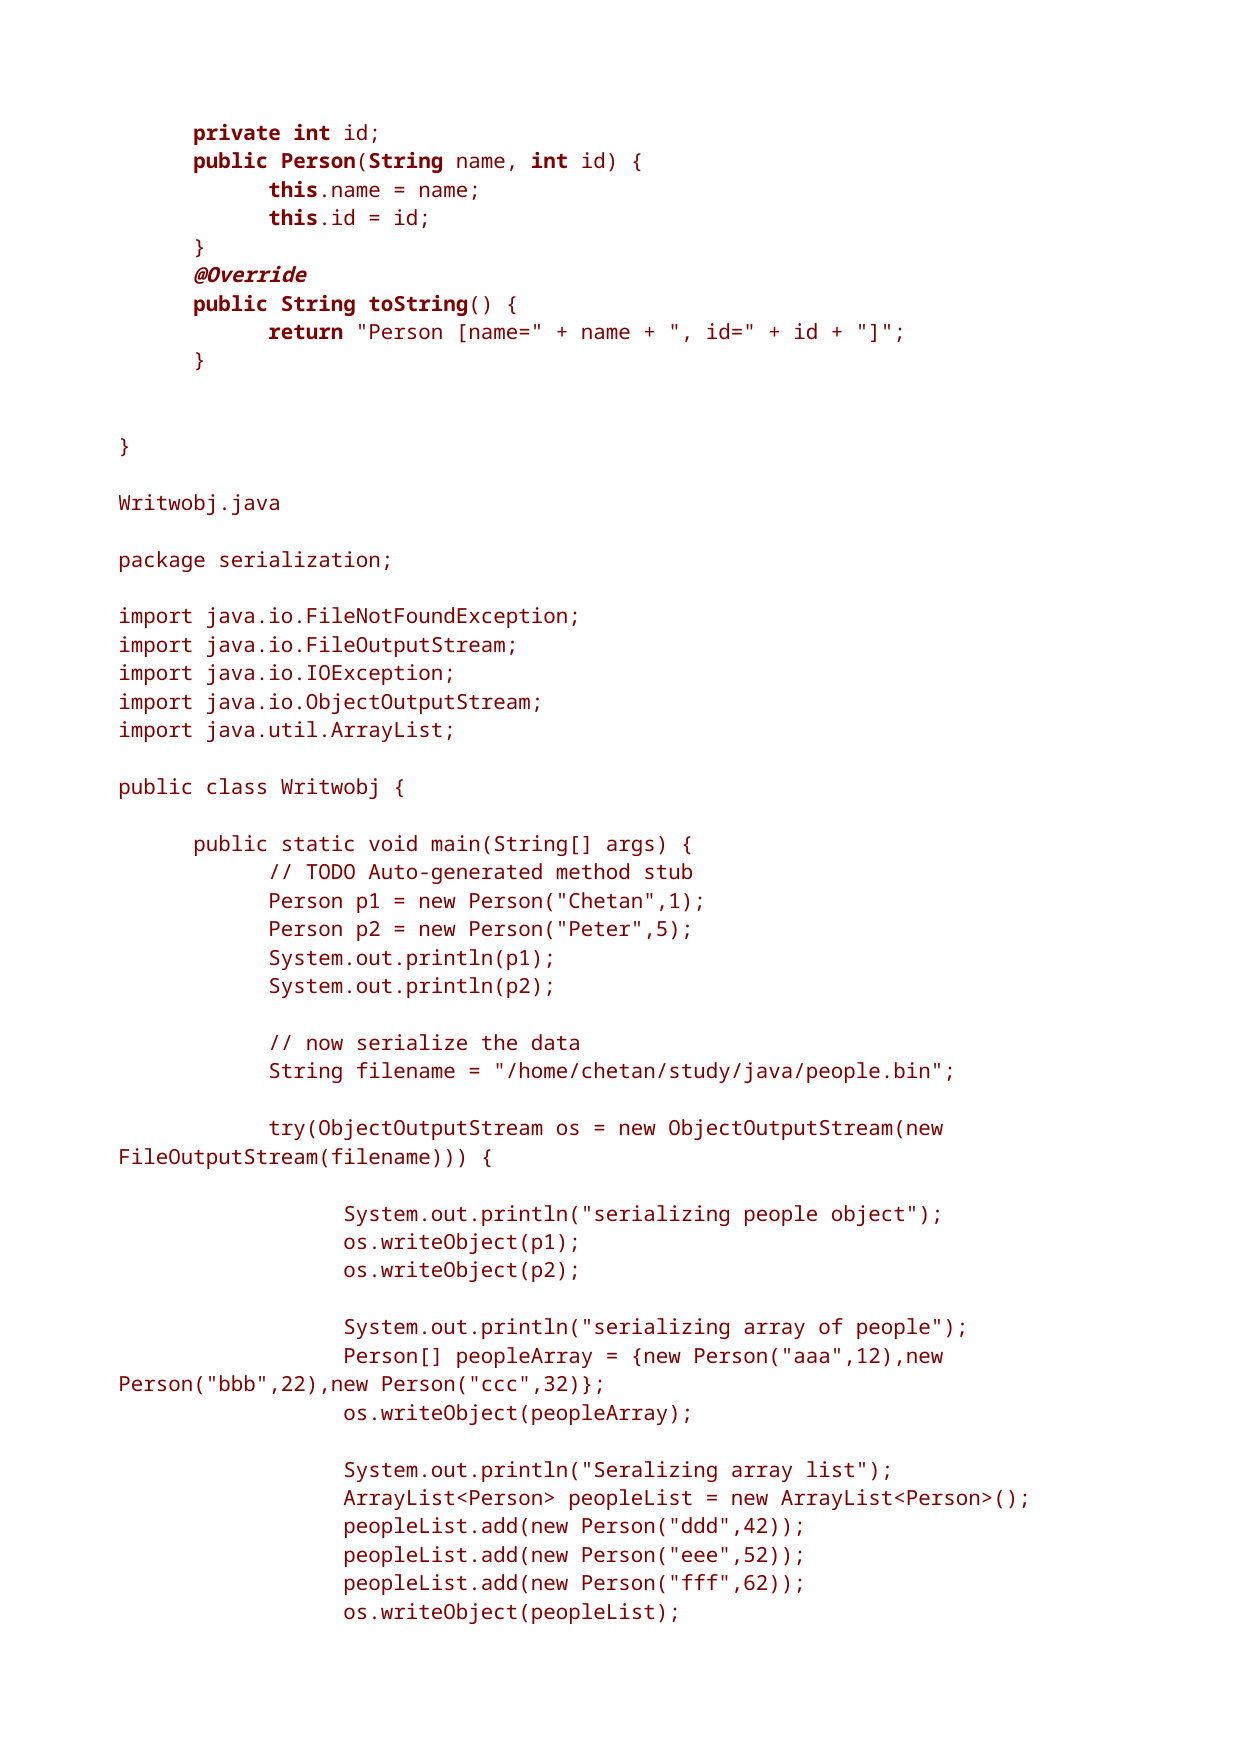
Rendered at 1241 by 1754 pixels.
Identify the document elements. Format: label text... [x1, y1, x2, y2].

text this.id = id; [118, 203, 1122, 232]
text public class Writwobj { [118, 772, 1122, 801]
text String filename = "/home/chetan/study/java/people.bin"; [118, 1057, 1122, 1085]
text } [118, 346, 1122, 374]
text System.out.println("serializing people object"); [118, 1199, 1122, 1227]
text package serialization; [118, 545, 1122, 573]
text System.out.println(p1); [118, 943, 1122, 971]
text this.name = name; [118, 175, 1122, 203]
text peopleList.add(new Person("fff",62)); [118, 1568, 1122, 1597]
text public Person(String name, int id) { [118, 147, 1122, 175]
text public static void main(String[] args) { [118, 829, 1122, 857]
text // TODO Auto-generated method stub [118, 857, 1122, 886]
text os.writeObject(p1); [118, 1227, 1122, 1256]
text private int id; [118, 118, 1122, 147]
text @Override [118, 260, 1122, 289]
text try(ObjectOutputStream os = new ObjectOutputStream(new FileOutputStream(filename))) { [118, 1113, 1122, 1170]
text import java.io.IOException; [118, 658, 1122, 687]
text Writwobj.java [118, 488, 1122, 516]
text import java.io.FileNotFoundException; [118, 602, 1122, 630]
text ArrayList<Person> peopleList = new ArrayList<Person>(); [118, 1483, 1122, 1512]
text import java.io.ObjectOutputStream; [118, 687, 1122, 715]
text } [118, 431, 1122, 459]
text peopleList.add(new Person("ddd",42)); [118, 1512, 1122, 1540]
text os.writeObject(peopleList); [118, 1597, 1122, 1625]
text Person p2 = new Person("Peter",5); [118, 914, 1122, 943]
text import java.io.FileOutputStream; [118, 630, 1122, 658]
text os.writeObject(p2); [118, 1256, 1122, 1284]
text os.writeObject(peopleArray); [118, 1398, 1122, 1426]
text Person[] peopleArray = {new Person("aaa",12),new Person("bbb",22),new Person("ccc",32)}; [118, 1341, 1122, 1398]
text System.out.println("serializing array of people"); [118, 1312, 1122, 1341]
text return "Person [name=" + name + ", id=" + id + "]"; [118, 317, 1122, 346]
text // now serialize the data [118, 1028, 1122, 1057]
text System.out.println(p2); [118, 971, 1122, 1000]
text } [118, 232, 1122, 260]
text Person p1 = new Person("Chetan",1); [118, 886, 1122, 914]
text System.out.println("Seralizing array list"); [118, 1455, 1122, 1483]
text import java.util.ArrayList; [118, 715, 1122, 744]
text peopleList.add(new Person("eee",52)); [118, 1540, 1122, 1568]
text public String toString() { [118, 289, 1122, 317]
